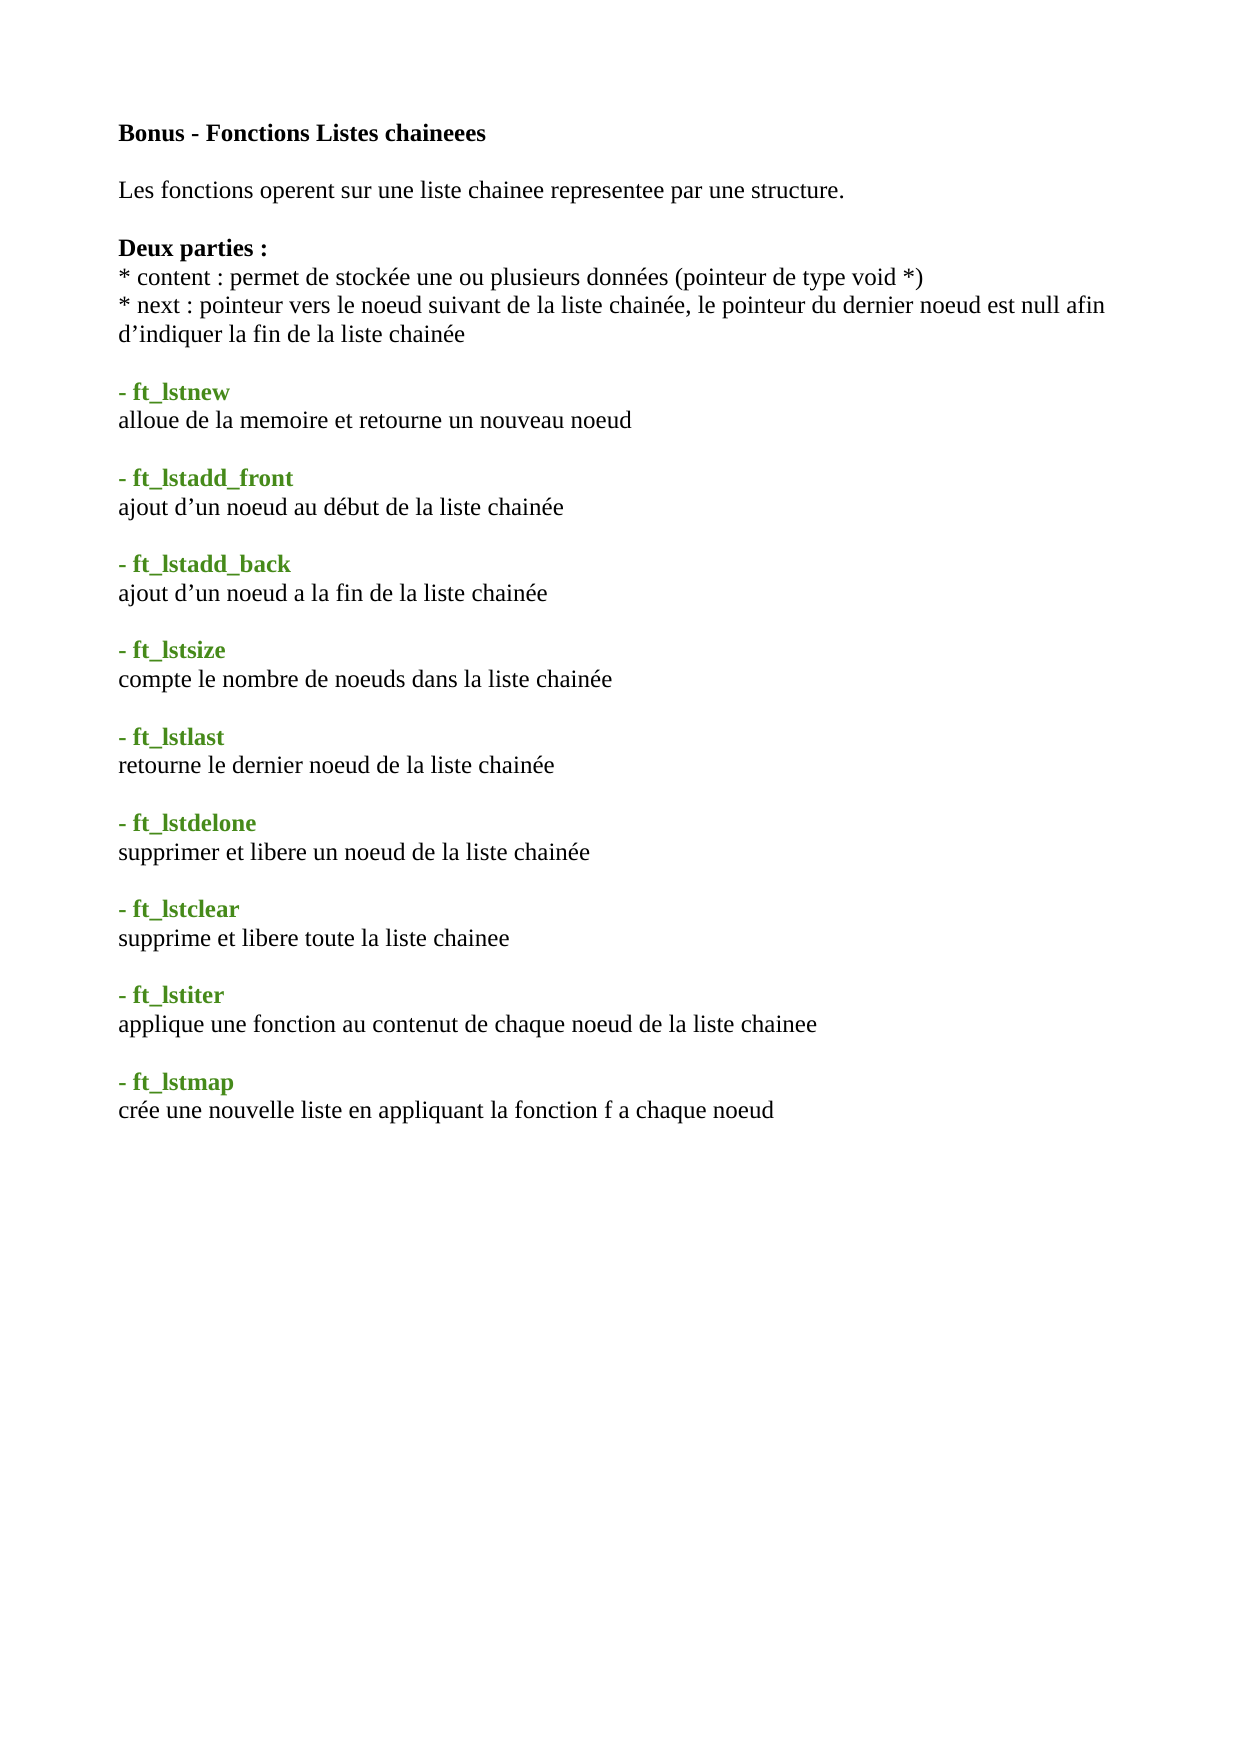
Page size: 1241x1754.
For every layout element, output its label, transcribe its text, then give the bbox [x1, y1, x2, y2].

text Deux parties : [118, 233, 1122, 262]
text - ft_lstclear [118, 894, 1122, 923]
text compte le nombre de noeuds dans la liste chainée [118, 664, 1122, 693]
text alloue de la memoire et retourne un nouveau noeud [118, 406, 1122, 434]
text - ft_lstsize [118, 636, 1122, 664]
text - ft_lstadd_back [118, 549, 1122, 578]
text supprimer et libere un noeud de la liste chainée [118, 837, 1122, 866]
text applique une fonction au contenut de chaque noeud de la liste chainee [118, 1009, 1122, 1038]
text - ft_lstnew [118, 377, 1122, 406]
text * content : permet de stockée une ou plusieurs données (pointeur de type void *) [118, 262, 1122, 291]
text - ft_lstlast [118, 722, 1122, 751]
text ajout d’un noeud a la fin de la liste chainée [118, 578, 1122, 607]
text Bonus - Fonctions Listes chaineees [118, 118, 1122, 147]
text - ft_lstadd_front [118, 463, 1122, 492]
text * next : pointeur vers le noeud suivant de la liste chainée, le pointeur du dernier noeud est null afin d’indiquer la fin de la liste chainée [118, 291, 1122, 348]
text crée une nouvelle liste en appliquant la fonction f a chaque noeud [118, 1096, 1122, 1124]
text - ft_lstdelone [118, 808, 1122, 837]
text retourne le dernier noeud de la liste chainée [118, 751, 1122, 779]
text ajout d’un noeud au début de la liste chainée [118, 492, 1122, 521]
text Les fonctions operent sur une liste chainee representee par une structure. [118, 176, 1122, 204]
text - ft_lstiter [118, 981, 1122, 1009]
text supprime et libere toute la liste chainee [118, 923, 1122, 952]
text - ft_lstmap [118, 1067, 1122, 1096]
